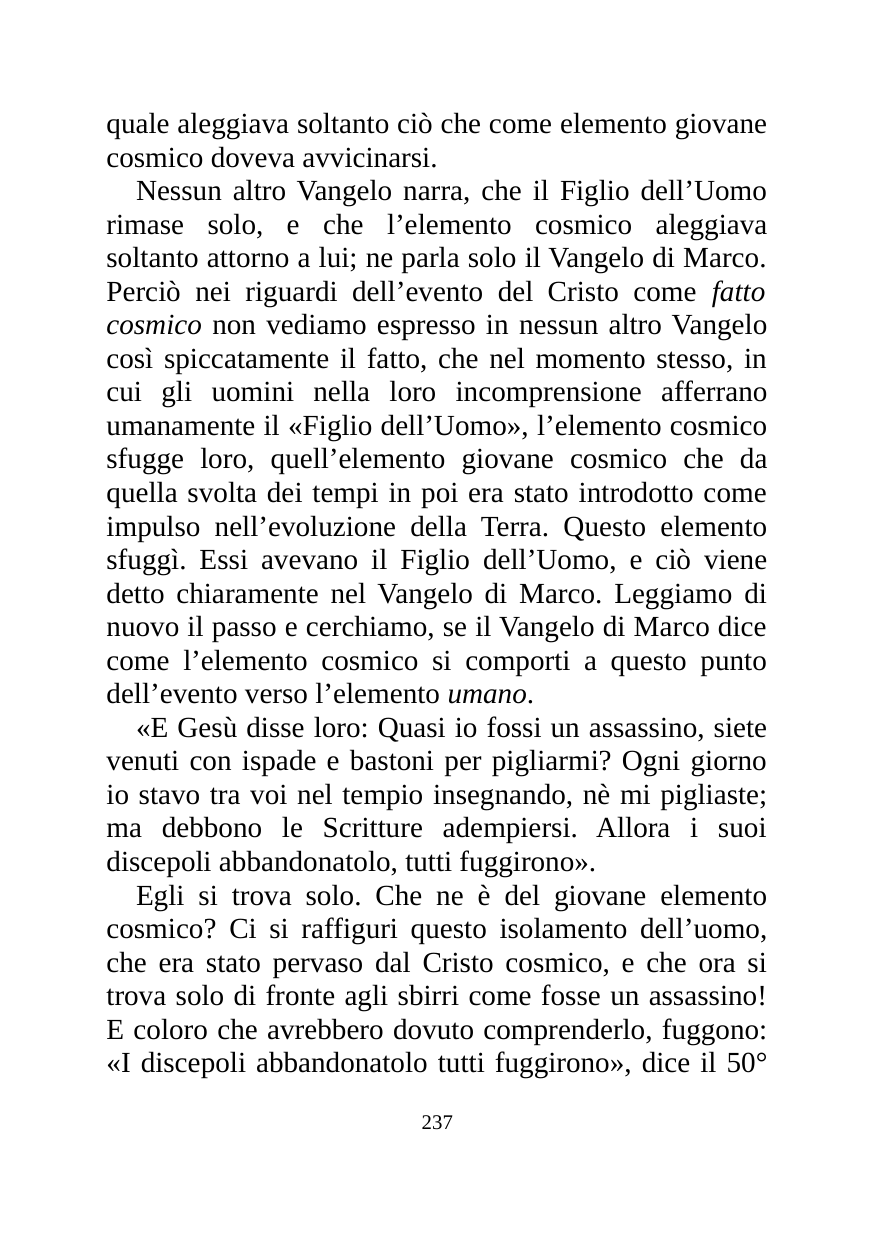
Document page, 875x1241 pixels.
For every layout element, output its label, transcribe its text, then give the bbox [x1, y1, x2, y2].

text Egli si trova solo. Che ne è del giovane elemento cosmico? Ci si raffiguri questo isolamento dell’uomo, che era stato pervaso dal Cristo cosmico, e che ora si trova solo di fronte agli sbirri come fosse un assassino! E coloro che avrebbero dovuto comprenderlo, fuggono: «I discepoli abbandonatolo tutti fuggirono», dice il 50° [106, 878, 768, 1079]
text quale aleggiava soltanto ciò che come elemento giovane cosmico doveva avvicinarsi. [106, 106, 768, 173]
text «E Gesù disse loro: Quasi io fossi un assassino, siete venuti con ispade e bastoni per pigliarmi? Ogni giorno io stavo tra voi nel tempio insegnando, nè mi pigliaste; ma debbono le Scritture adempiersi. Allora i suoi discepoli abbandonatolo, tutti fuggirono». [106, 710, 768, 878]
text Nessun altro Vangelo narra, che il Figlio dell’Uomo rimase solo, e che l’elemento cosmico aleggiava soltanto attorno a lui; ne parla solo il Vangelo di Marco. Perciò nei riguardi dell’evento del Cristo come fatto cosmico non vediamo espresso in nessun altro Vangelo così spiccatamente il fatto, che nel momento stesso, in cui gli uomini nella loro incomprensione afferrano umanamente il «Figlio dell’Uomo», l’elemento cosmico sfugge loro, quell’elemento giovane cosmico che da quella svolta dei tempi in poi era stato introdotto come impulso nell’evoluzione della Terra. Questo elemento sfuggì. Essi avevano il Figlio dell’Uomo, e ciò viene detto chiaramente nel Vangelo di Marco. Leggiamo di nuovo il passo e cerchiamo, se il Vangelo di Marco dice come l’elemento cosmico si comporti a questo punto dell’evento verso l’elemento umano. [106, 173, 768, 710]
